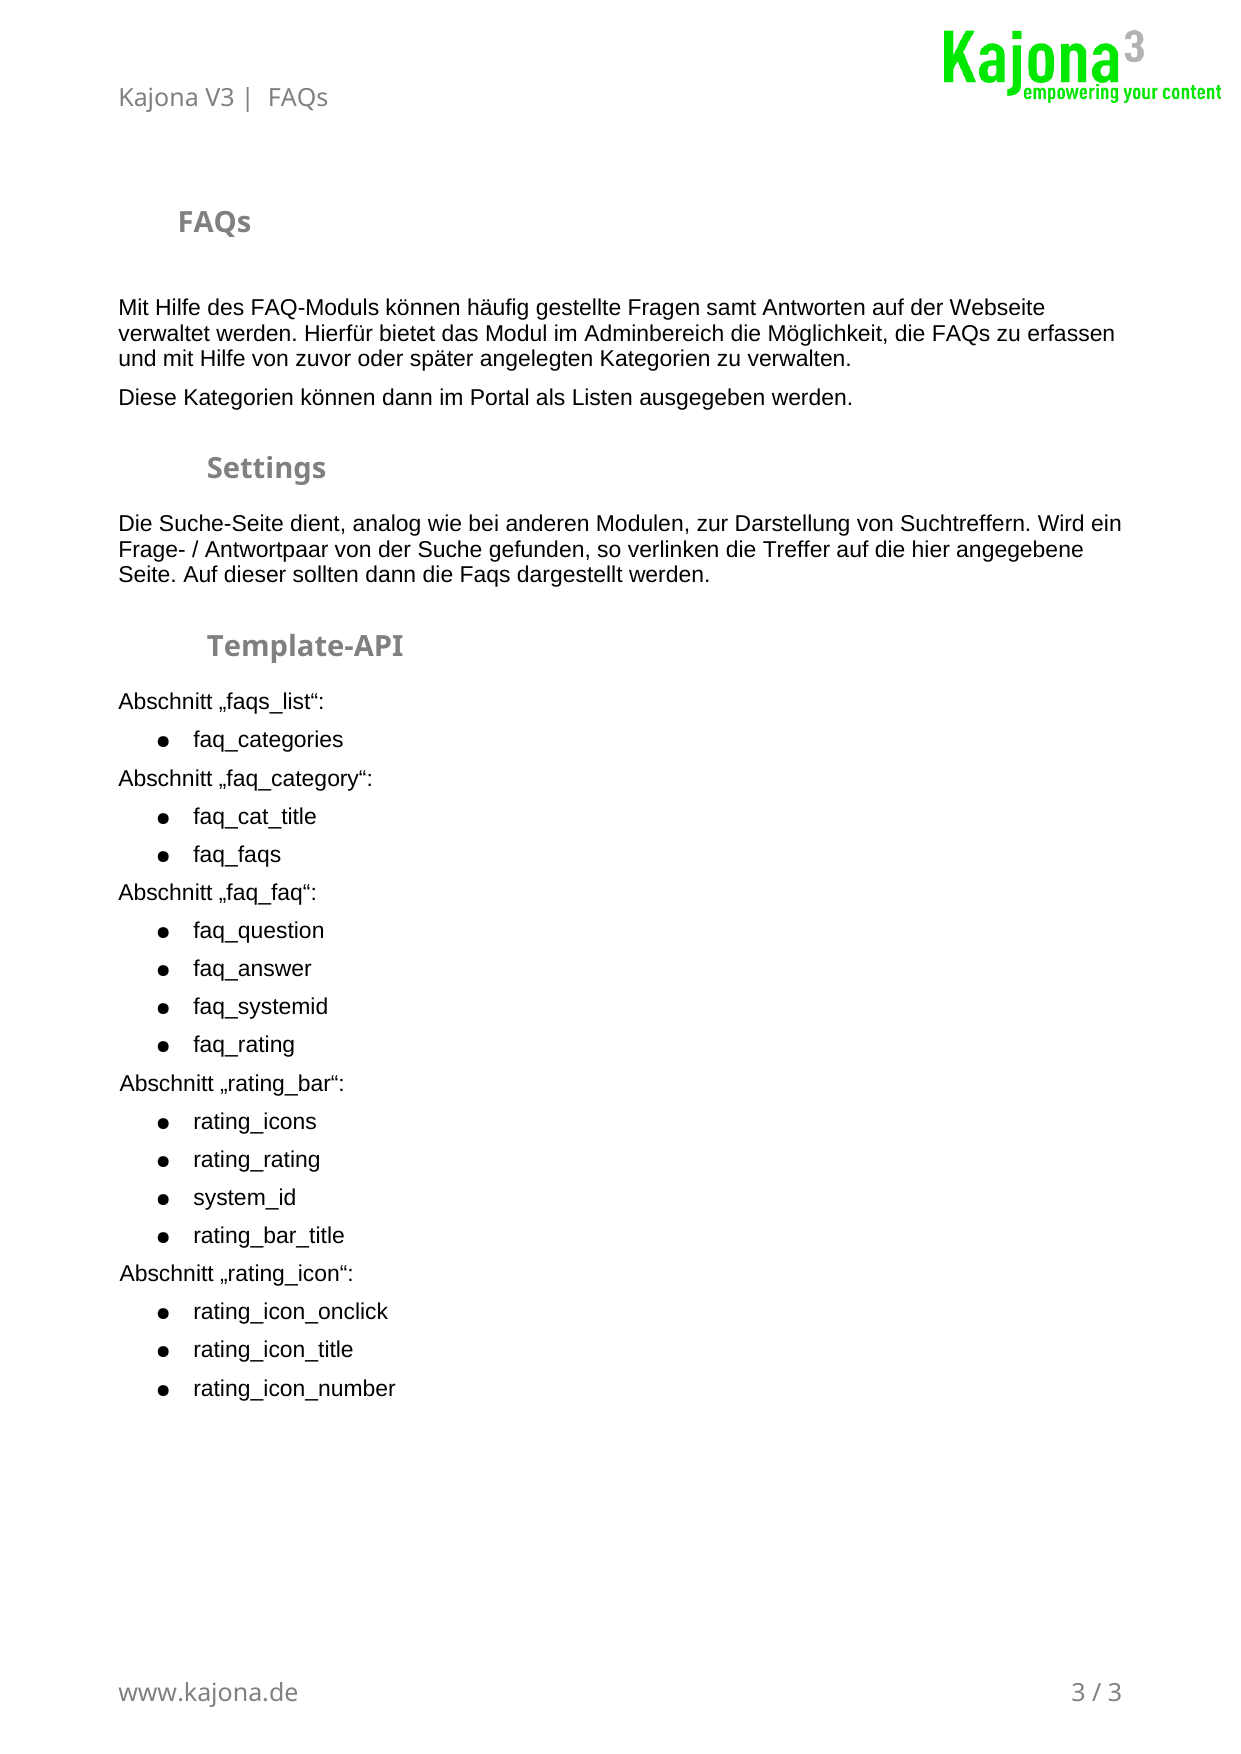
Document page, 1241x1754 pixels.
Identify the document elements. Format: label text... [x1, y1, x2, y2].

list rating_icon_number [156, 1375, 1122, 1401]
list rating_icon_title [156, 1337, 1122, 1363]
list rating_icon_onclick [156, 1299, 1122, 1324]
text Abschnitt „faq_faq“: [118, 879, 1122, 905]
list faq_faqs [156, 841, 1122, 867]
text Diese Kategorien können dann im Portal als Listen ausgegeben werden. [118, 384, 1122, 410]
subtitle Template-API [118, 625, 1122, 665]
list faq_categories [156, 727, 1122, 753]
text Abschnitt „faqs_list“: [118, 689, 1122, 714]
subtitle Settings [118, 447, 1122, 487]
list faq_cat_title [156, 803, 1122, 829]
list faq_question [156, 918, 1122, 943]
list Abschnitt „rating_icon“: [82, 1261, 1122, 1286]
text Die Suche-Seite dient, analog wie bei anderen Modulen, zur Darstellung von Suchtreffern. Wird ein Frage- / Antwortpaar von der Suche gefunden, so verlinken die Treffer auf die hier angegebene Seite. Auf dieser sollten dann die Faqs dargestellt werden. [118, 511, 1122, 588]
list faq_answer [156, 956, 1122, 981]
list rating_icons [156, 1108, 1122, 1134]
list rating_bar_title [156, 1223, 1122, 1248]
list faq_systemid [156, 994, 1122, 1019]
subtitle FAQs [118, 201, 1122, 241]
list system_id [156, 1184, 1122, 1210]
list rating_rating [156, 1146, 1122, 1172]
list Abschnitt „rating_bar“: [82, 1070, 1122, 1096]
text Abschnitt „faq_category“: [118, 765, 1122, 791]
picture [944, 30, 1221, 103]
list faq_rating [156, 1032, 1122, 1058]
text Mit Hilfe des FAQ-Moduls können häufig gestellte Fragen samt Antworten auf der Webseite verwaltet werden. Hierfür bietet das Modul im Adminbereich die Möglichkeit, die FAQs zu erfassen und mit Hilfe von zuvor oder später angelegten Kategorien zu verwalten. [118, 295, 1122, 372]
